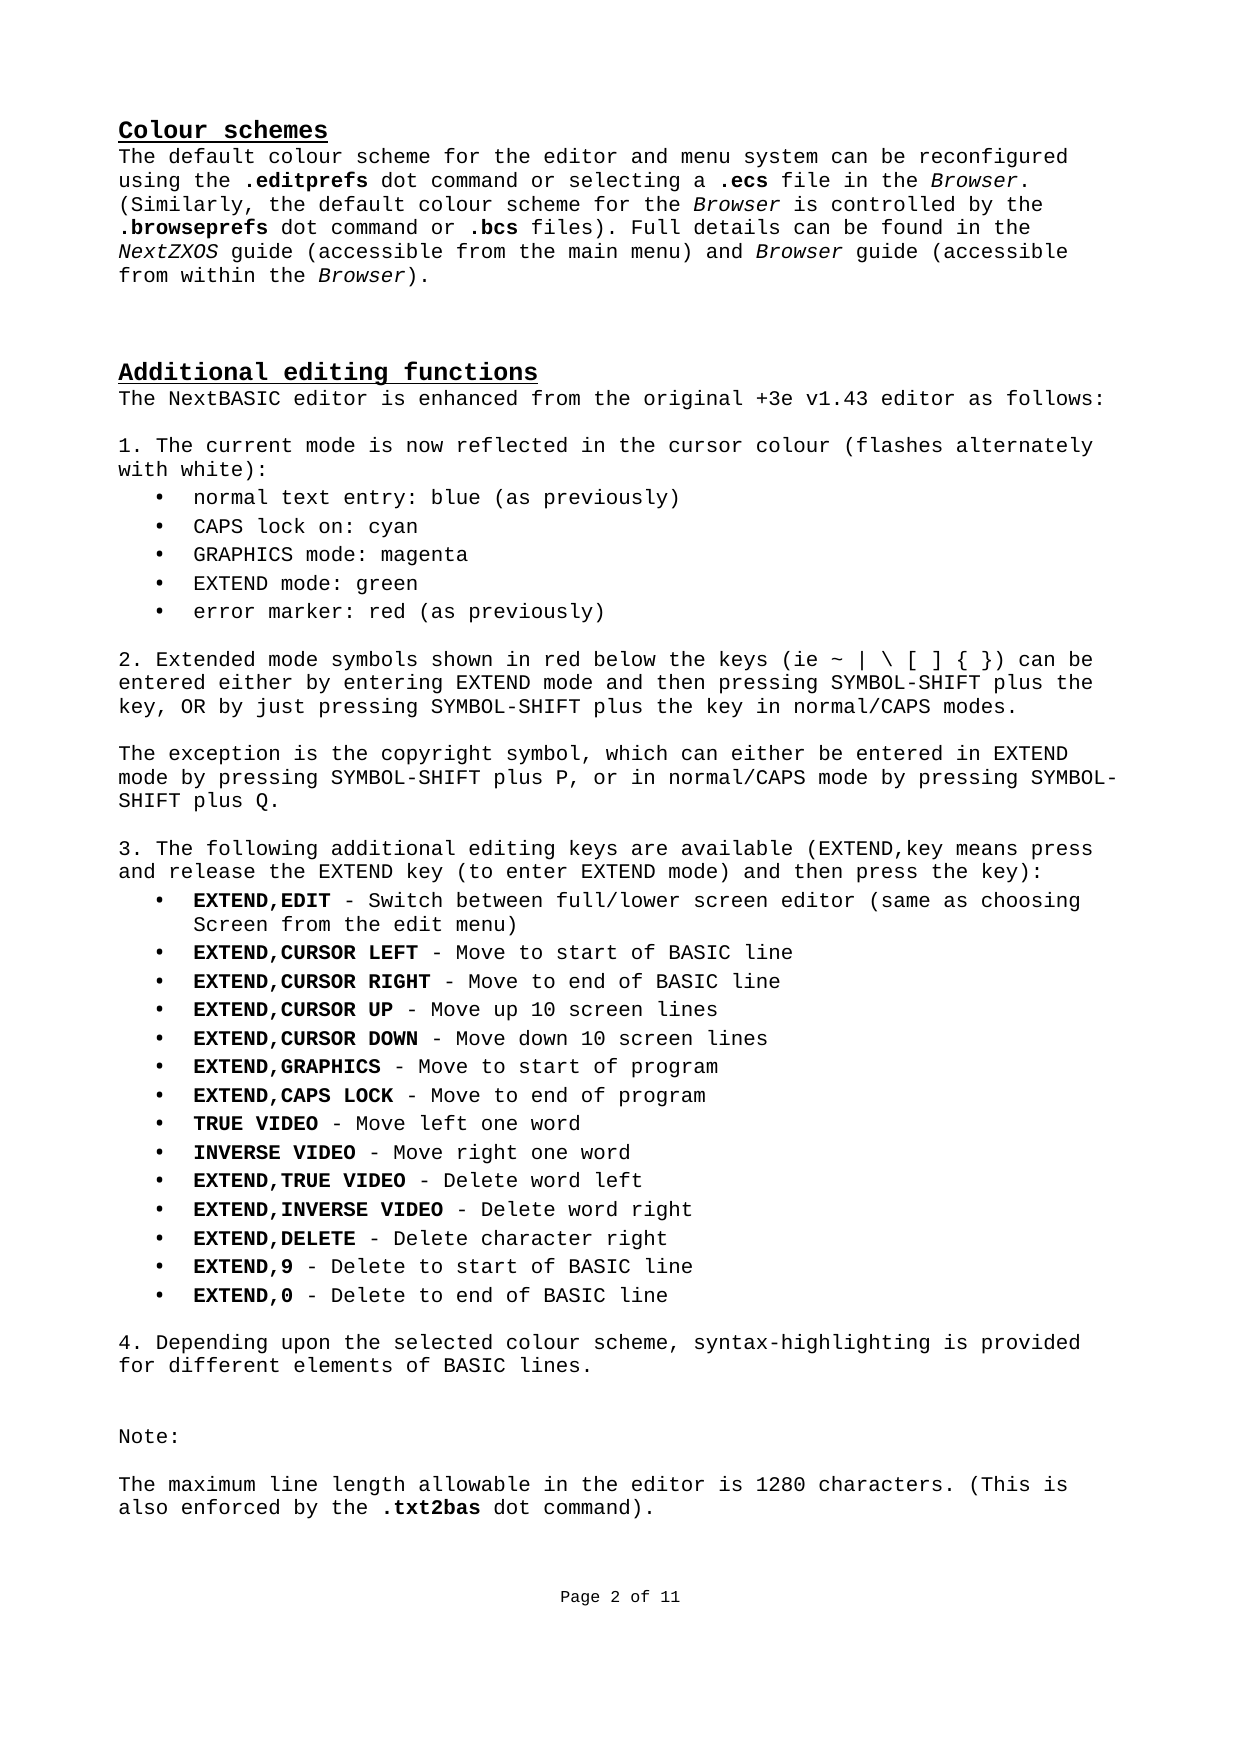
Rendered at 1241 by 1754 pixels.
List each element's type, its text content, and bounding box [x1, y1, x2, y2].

list EXTEND,EDIT - Switch between full/lower screen editor (same as choosing Screen from the edit menu) [156, 885, 1122, 937]
text 3. The following additional editing keys are available (EXTEND,key means press and release the EXTEND key (to enter EXTEND mode) and then press the key): [118, 838, 1122, 885]
list EXTEND,CURSOR RIGHT - Move to end of BASIC line [156, 966, 1122, 994]
list EXTEND,0 - Delete to end of BASIC line [156, 1280, 1122, 1308]
list EXTEND,CURSOR LEFT - Move to start of BASIC line [156, 937, 1122, 966]
text Note: [118, 1426, 1122, 1450]
text 1. The current mode is now reflected in the cursor colour (flashes alternately with white): [118, 435, 1122, 482]
text The NextBASIC editor is enhanced from the original +3e v1.43 editor as follows: [118, 388, 1122, 411]
text Additional editing functions [118, 359, 1122, 388]
text 2. Extended mode symbols shown in red below the keys (ie ~ | \ [ ] { }) can be entered either by entering EXTEND mode and then pressing SYMBOL-SHIFT plus the key, OR by just pressing SYMBOL-SHIFT plus the key in normal/CAPS modes. [118, 648, 1122, 719]
list normal text entry: blue (as previously) [156, 482, 1122, 511]
text The maximum line length allowable in the editor is 1280 characters. (This is also enforced by the .txt2bas dot command). [118, 1474, 1122, 1521]
list EXTEND,DELETE - Delete character right [156, 1223, 1122, 1251]
list EXTEND,TRUE VIDEO - Delete word left [156, 1166, 1122, 1194]
text 4. Depending upon the selected colour scheme, syntax-highlighting is provided for different elements of BASIC lines. [118, 1332, 1122, 1379]
list CAPS lock on: cyan [156, 511, 1122, 539]
list TRUE VIDEO - Move left one word [156, 1108, 1122, 1137]
list EXTEND,9 - Delete to start of BASIC line [156, 1251, 1122, 1280]
text Colour schemes [118, 118, 1122, 146]
list EXTEND,CURSOR UP - Move up 10 screen lines [156, 994, 1122, 1023]
list EXTEND mode: green [156, 568, 1122, 596]
list EXTEND,CAPS LOCK - Move to end of program [156, 1080, 1122, 1108]
text The exception is the copyright symbol, which can either be entered in EXTEND mode by pressing SYMBOL-SHIFT plus P, or in normal/CAPS mode by pressing SYMBOL-SHIFT plus Q. [118, 743, 1122, 814]
list EXTEND,INVERSE VIDEO - Delete word right [156, 1194, 1122, 1223]
list INVERSE VIDEO - Move right one word [156, 1137, 1122, 1166]
list error marker: red (as previously) [156, 596, 1122, 625]
list GRAPHICS mode: magenta [156, 539, 1122, 568]
list EXTEND,GRAPHICS - Move to start of program [156, 1051, 1122, 1080]
list EXTEND,CURSOR DOWN - Move down 10 screen lines [156, 1023, 1122, 1051]
text The default colour scheme for the editor and menu system can be reconfigured using the .editprefs dot command or selecting a .ecs file in the Browser. (Similarly, the default colour scheme for the Browser is controlled by the .browseprefs dot command or .bcs files). Full details can be found in the NextZXOS guide (accessible from the main menu) and Browser guide (accessible from within the Browser). [118, 146, 1122, 288]
